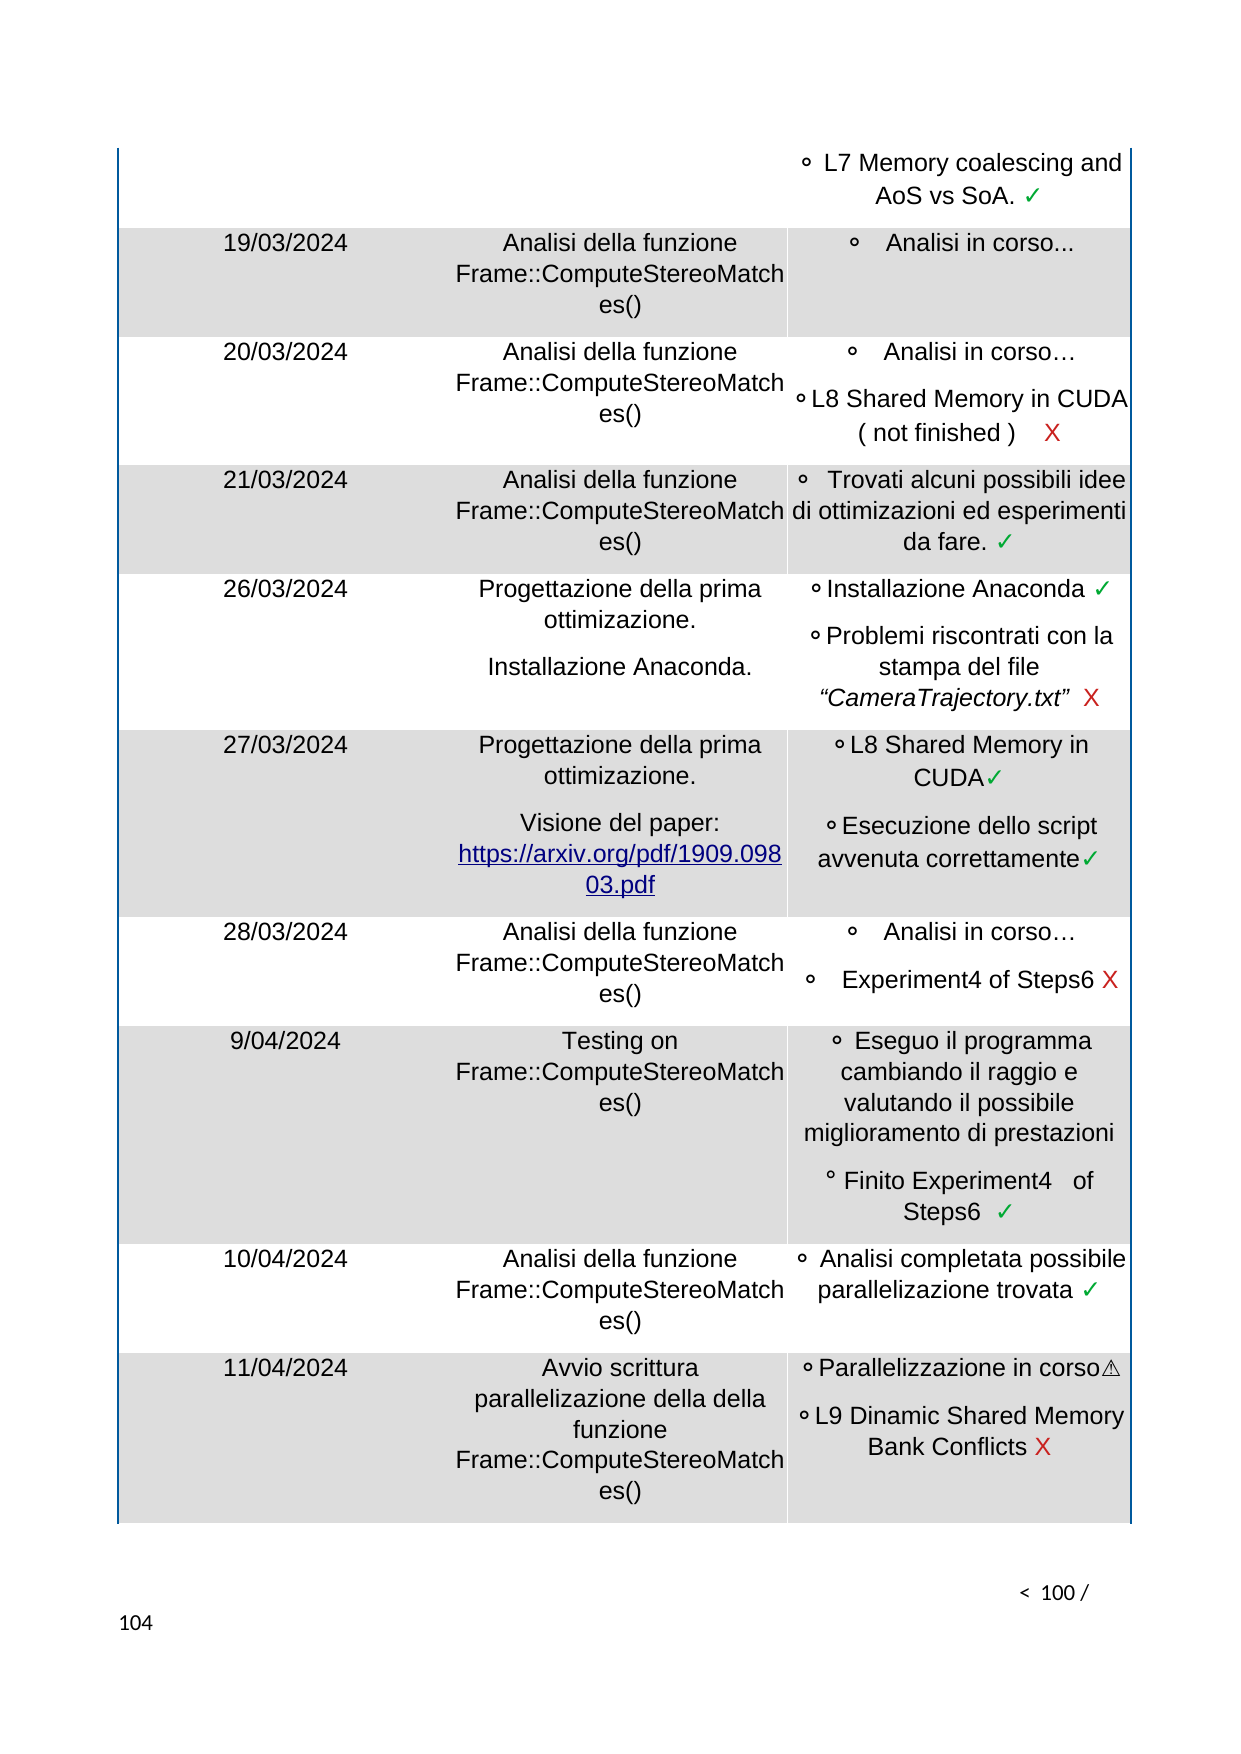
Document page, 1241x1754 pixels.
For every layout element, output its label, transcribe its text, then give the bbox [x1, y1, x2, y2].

table_cell Analisi della funzione Frame::ComputeStereoMatches() [453, 1244, 787, 1353]
table_cell Analisi della funzione Frame::ComputeStereoMatches() [453, 465, 787, 574]
table_cell Avvio scrittura parallelizazione della della funzione Frame::ComputeStereoMatches() [453, 1353, 787, 1523]
table_cell ⚬Installazione Anaconda ✓ ⚬Problemi riscontrati con la stampa del file “CameraTrajectory.txt” X [788, 574, 1130, 730]
table_cell 10/04/2024 [119, 1244, 453, 1353]
table_cell Progettazione della prima ottimizazione. Visione del paper: https://arxiv.org/pdf/1909.09803.pdf [453, 730, 787, 917]
table_cell 26/03/2024 [119, 574, 453, 730]
table_cell ⚬L8 Shared Memory in CUDA✓ ⚬Esecuzione dello script avvenuta correttamente✓ [788, 730, 1130, 917]
table_cell ⚬Parallelizzazione in corso⚠️ ⚬L9 Dinamic Shared Memory Bank Conflicts X [788, 1353, 1130, 1523]
table_cell Progettazione della prima ottimizazione. Installazione Anaconda. [453, 574, 787, 730]
table_cell 11/04/2024 [119, 1353, 453, 1523]
table_cell Testing on Frame::ComputeStereoMatches() [453, 1026, 787, 1244]
table_cell ⚬ L7 Memory coalescing and AoS vs SoA. ✓ [788, 148, 1130, 228]
table_cell Analisi della funzione Frame::ComputeStereoMatches() [453, 228, 787, 337]
table_cell 20/03/2024 [119, 337, 453, 465]
table_cell Analisi della funzione Frame::ComputeStereoMatches() [453, 917, 787, 1026]
table_cell 28/03/2024 [119, 917, 453, 1026]
table_cell 19/03/2024 [119, 228, 453, 337]
table_cell Analisi della funzione Frame::ComputeStereoMatches() [453, 337, 787, 465]
table_cell 21/03/2024 [119, 465, 453, 574]
table_cell ⚬ Eseguo il programma cambiando il raggio e valutando il possibile miglioramento di prestazioni ° Finito Experiment4 of Steps6 ✓ [788, 1026, 1130, 1244]
table_cell 27/03/2024 [119, 730, 453, 917]
table_cell 9/04/2024 [119, 1026, 453, 1244]
table_cell ⚬ Analisi completata possibile parallelizazione trovata ✓ [788, 1244, 1130, 1353]
table_cell ⚬ Analisi in corso… ⚬L8 Shared Memory in CUDA ( not finished ) X [788, 337, 1130, 465]
table_cell ⚬ Analisi in corso... [788, 228, 1130, 337]
table_cell ⚬ Trovati alcuni possibili idee di ottimizazioni ed esperimenti da fare. ✓ [788, 465, 1130, 574]
table_cell [119, 148, 453, 228]
table_cell ⚬ Analisi in corso… ⚬ Experiment4 of Steps6 X [788, 917, 1130, 1026]
table_cell [453, 148, 787, 228]
